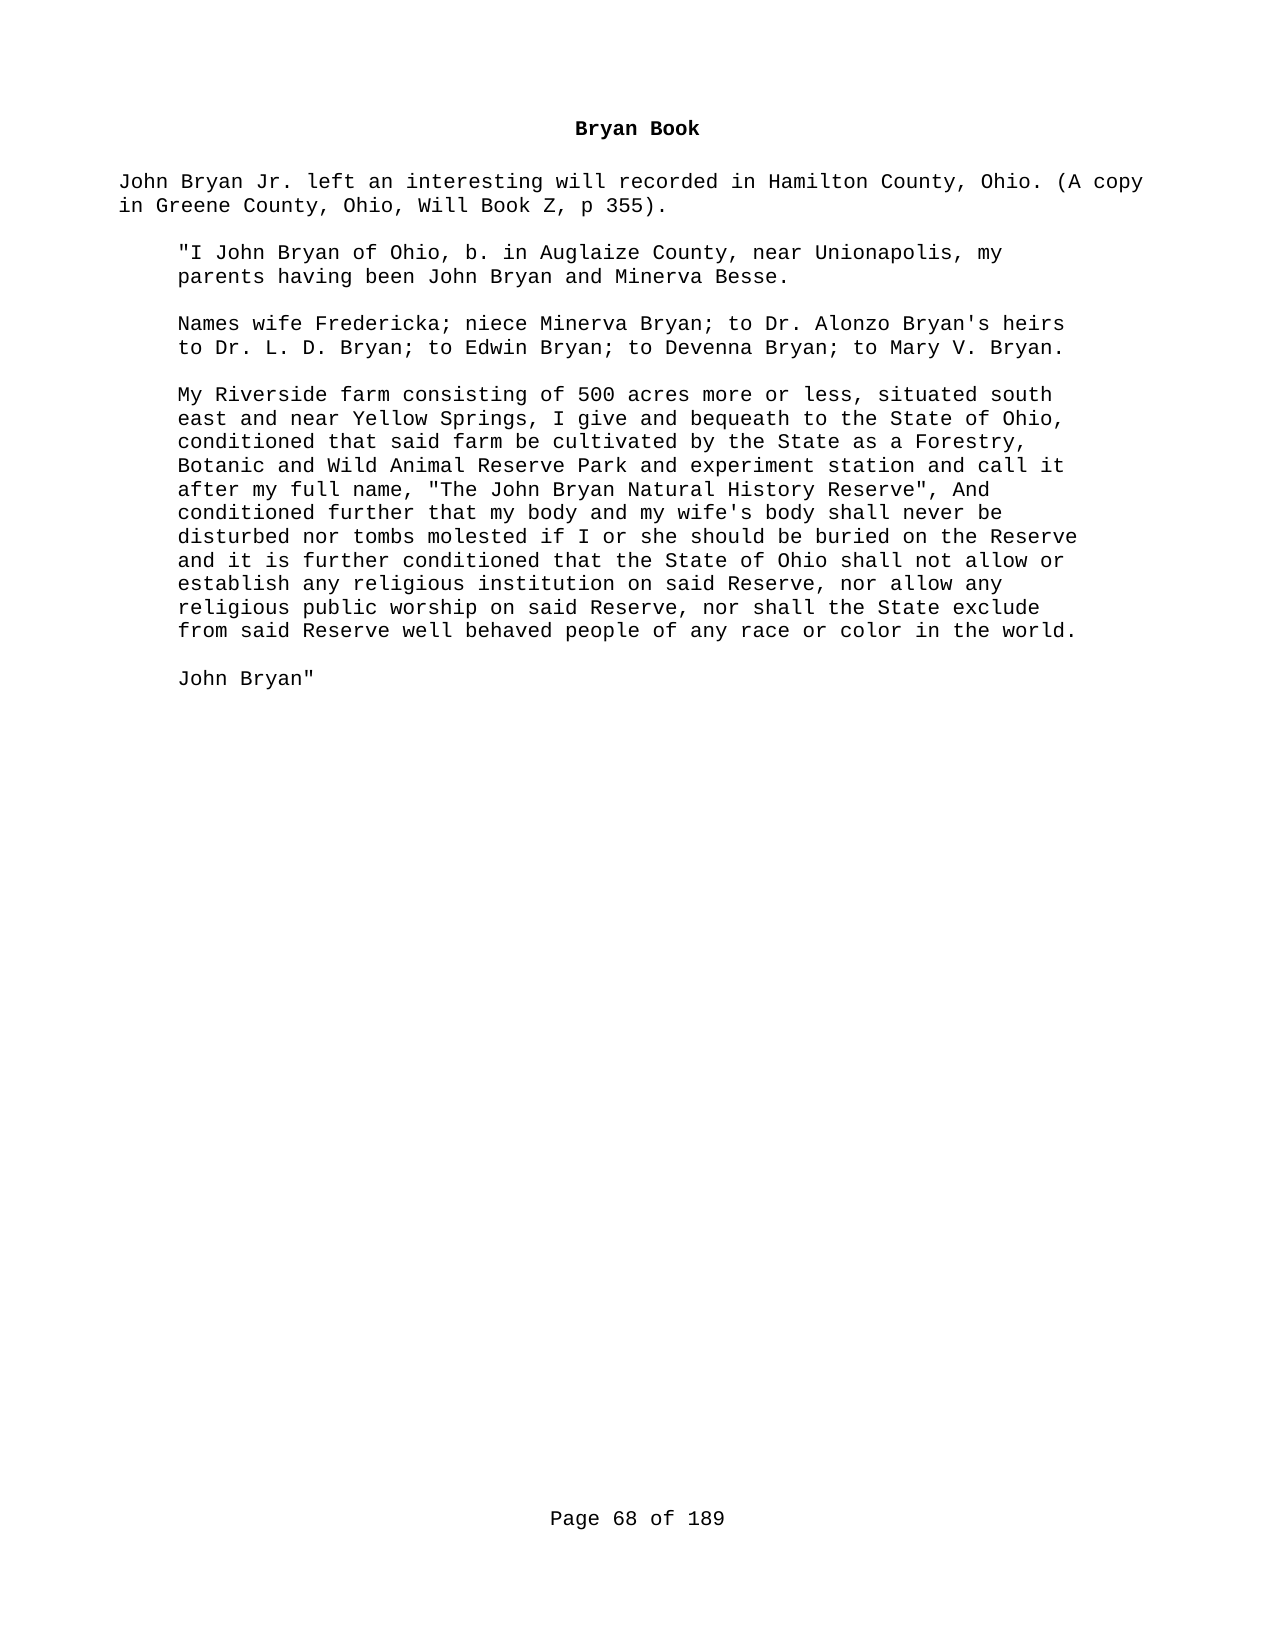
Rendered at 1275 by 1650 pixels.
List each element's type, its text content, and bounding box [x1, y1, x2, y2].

text Names wife Fredericka; niece Minerva Bryan; to Dr. Alonzo Bryan's heirs to Dr. L. D. Bryan; to Edwin Bryan; to Devenna Bryan; to Mary V. Bryan. [177, 313, 1098, 360]
text My Riverside farm consisting of 500 acres more or less, situated south east and near Yellow Springs, I give and bequeath to the State of Ohio, conditioned that said farm be cultivated by the State as a Forestry, Botanic and Wild Animal Reserve Park and experiment station and call it after my full name, "The John Bryan Natural History Reserve", And conditioned further that my body and my wife's body shall never be disturbed nor tombs molested if I or she should be buried on the Reserve and it is further conditioned that the State of Ohio shall not allow or establish any religious institution on said Reserve, nor allow any religious public worship on said Reserve, nor shall the State exclude from said Reserve well behaved people of any race or color in the world. [177, 384, 1098, 644]
text John Bryan" [177, 668, 1098, 691]
text "I John Bryan of Ohio, b. in Auglaize County, near Unionapolis, my parents having been John Bryan and Minerva Besse. [177, 242, 1098, 289]
text John Bryan Jr. left an interesting will recorded in Hamilton County, Ohio. (A copy in Greene County, Ohio, Will Book Z, p 355). [118, 171, 1157, 218]
